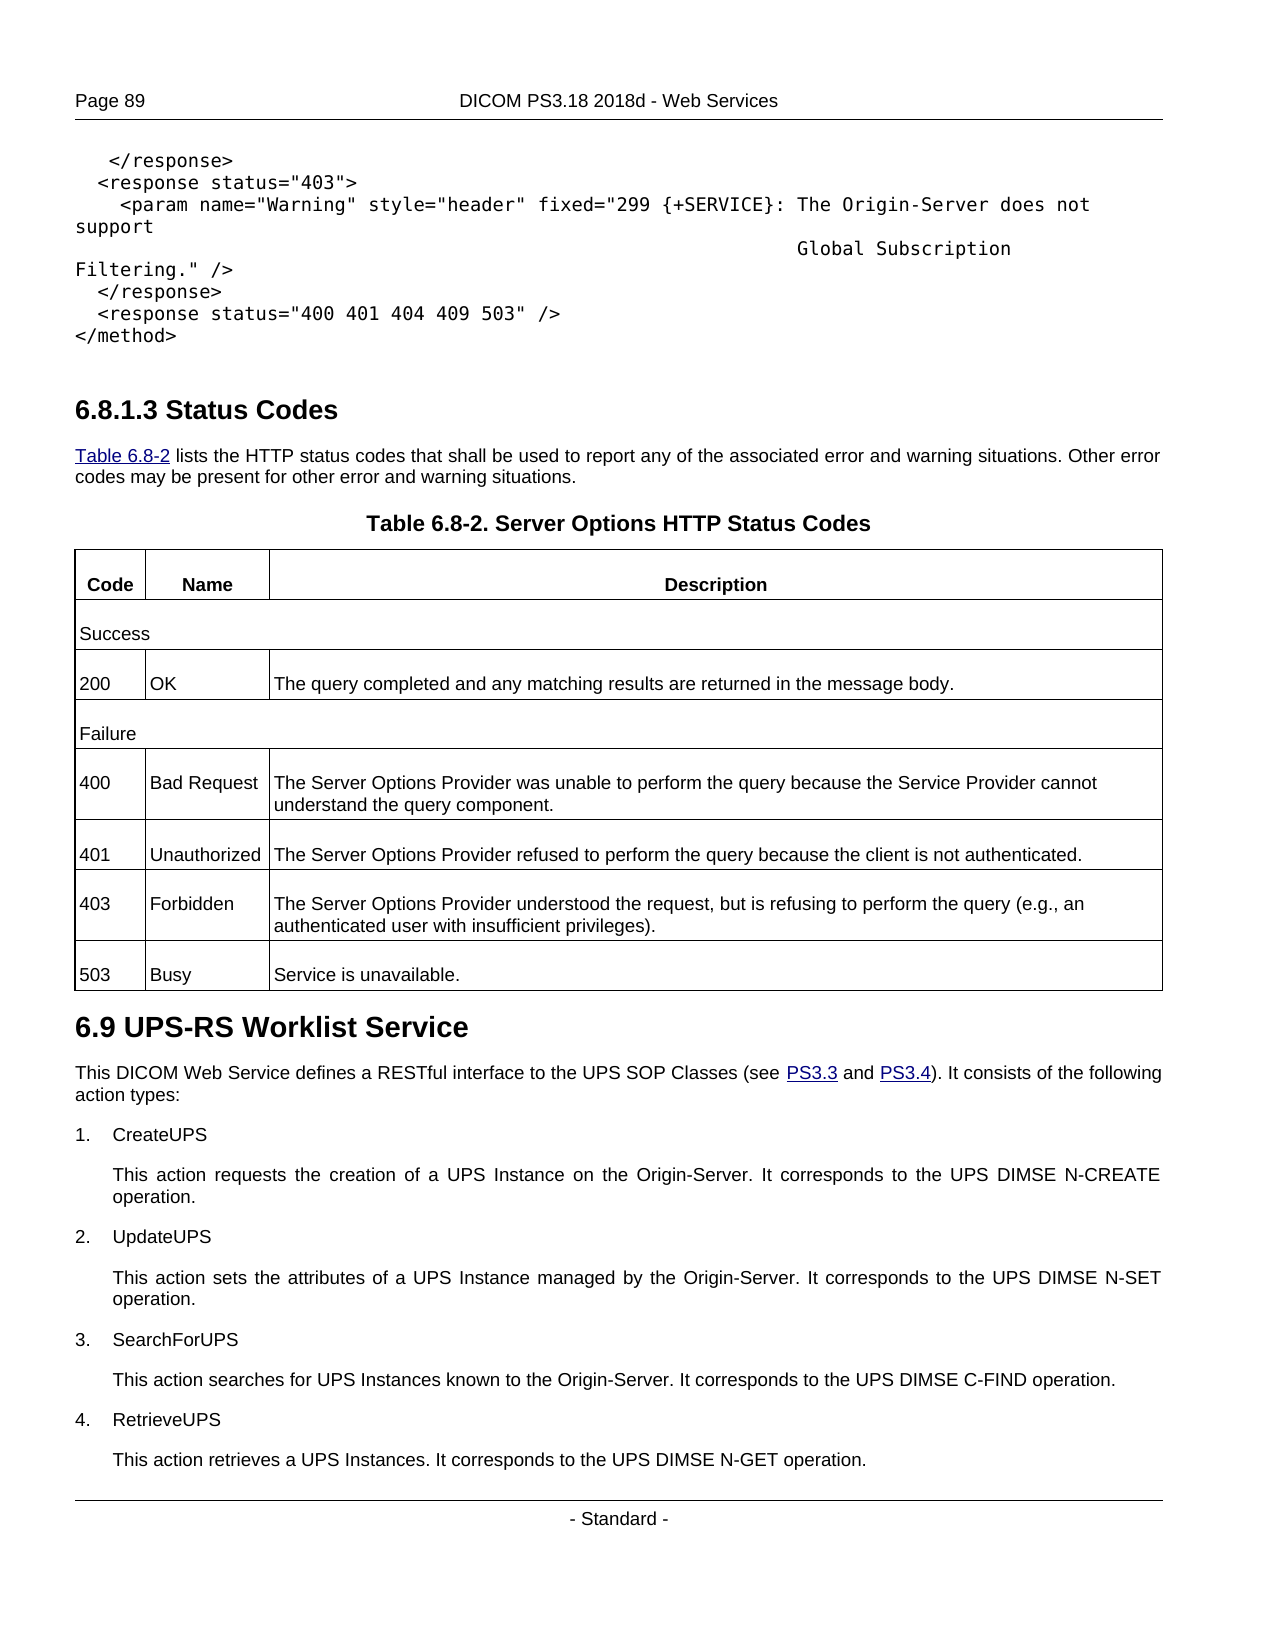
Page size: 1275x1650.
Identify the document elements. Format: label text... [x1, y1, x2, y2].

list CreateUPS [75, 1124, 1162, 1146]
table_cell The Server Options Provider refused to perform the query because the client is not authenticated. [270, 820, 1162, 869]
table_cell Forbidden [146, 870, 269, 940]
text Table 6.8-2 lists the HTTP status codes that shall be used to report any of the associated error and warning situations. Other error codes may be present for other error and warning situations. [75, 444, 1162, 487]
list SearchForUPS [75, 1328, 1162, 1350]
table_cell 400 [76, 749, 145, 819]
table_cell 403 [76, 870, 145, 940]
list This action sets the attributes of a UPS Instance managed by the Origin-Server. It corresponds to the UPS DIMSE N-SET operation. [75, 1266, 1162, 1309]
table_cell 401 [76, 820, 145, 869]
table_header Code [76, 550, 145, 599]
list RetrieveUPS [75, 1409, 1162, 1431]
table_cell Unauthorized [146, 820, 269, 869]
table_cell Failure [76, 700, 1162, 748]
table_cell 200 [76, 650, 145, 698]
list UpdateUPS [75, 1226, 1162, 1248]
table_cell The Server Options Provider understood the request, but is refusing to perform the query (e.g., an authenticated user with insufficient privileges). [270, 870, 1162, 940]
table_header Name [146, 550, 269, 599]
text This DICOM Web Service defines a RESTful interface to the UPS SOP Classes (see PS3.3 and PS3.4). It consists of the following action types: [75, 1062, 1162, 1105]
list This action requests the creation of a UPS Instance on the Origin-Server. It corresponds to the UPS DIMSE N-CREATE operation. [75, 1164, 1162, 1207]
text 6.9 UPS-RS Worklist Service [75, 1010, 1162, 1043]
table_cell Service is unavailable. [270, 941, 1162, 990]
table_cell The Server Options Provider was unable to perform the query because the Service Provider cannot understand the query component. [270, 749, 1162, 819]
list This action retrieves a UPS Instances. It corresponds to the UPS DIMSE N-GET operation. [75, 1449, 1162, 1471]
table_cell Success [76, 600, 1162, 649]
table_cell 503 [76, 941, 145, 990]
list This action searches for UPS Instances known to the Origin-Server. It corresponds to the UPS DIMSE C-FIND operation. [75, 1369, 1162, 1390]
table_header Description [270, 550, 1162, 599]
table_cell The query completed and any matching results are returned in the message body. [270, 650, 1162, 698]
table_cell OK [146, 650, 269, 698]
text Table 6.8-2. Server Options HTTP Status Codes [75, 510, 1162, 536]
text 6.8.1.3 Status Codes [75, 394, 1162, 426]
table_cell Bad Request [146, 749, 269, 819]
table_cell Busy [146, 941, 269, 990]
text </response> <response status="403"> <param name="Warning" style="header" fixed="299 {+SERVICE}: The Origin-Server does not support Global Subscription Filtering." /> </response> <response status="400 401 404 409 503" /> </method> [75, 150, 1162, 376]
